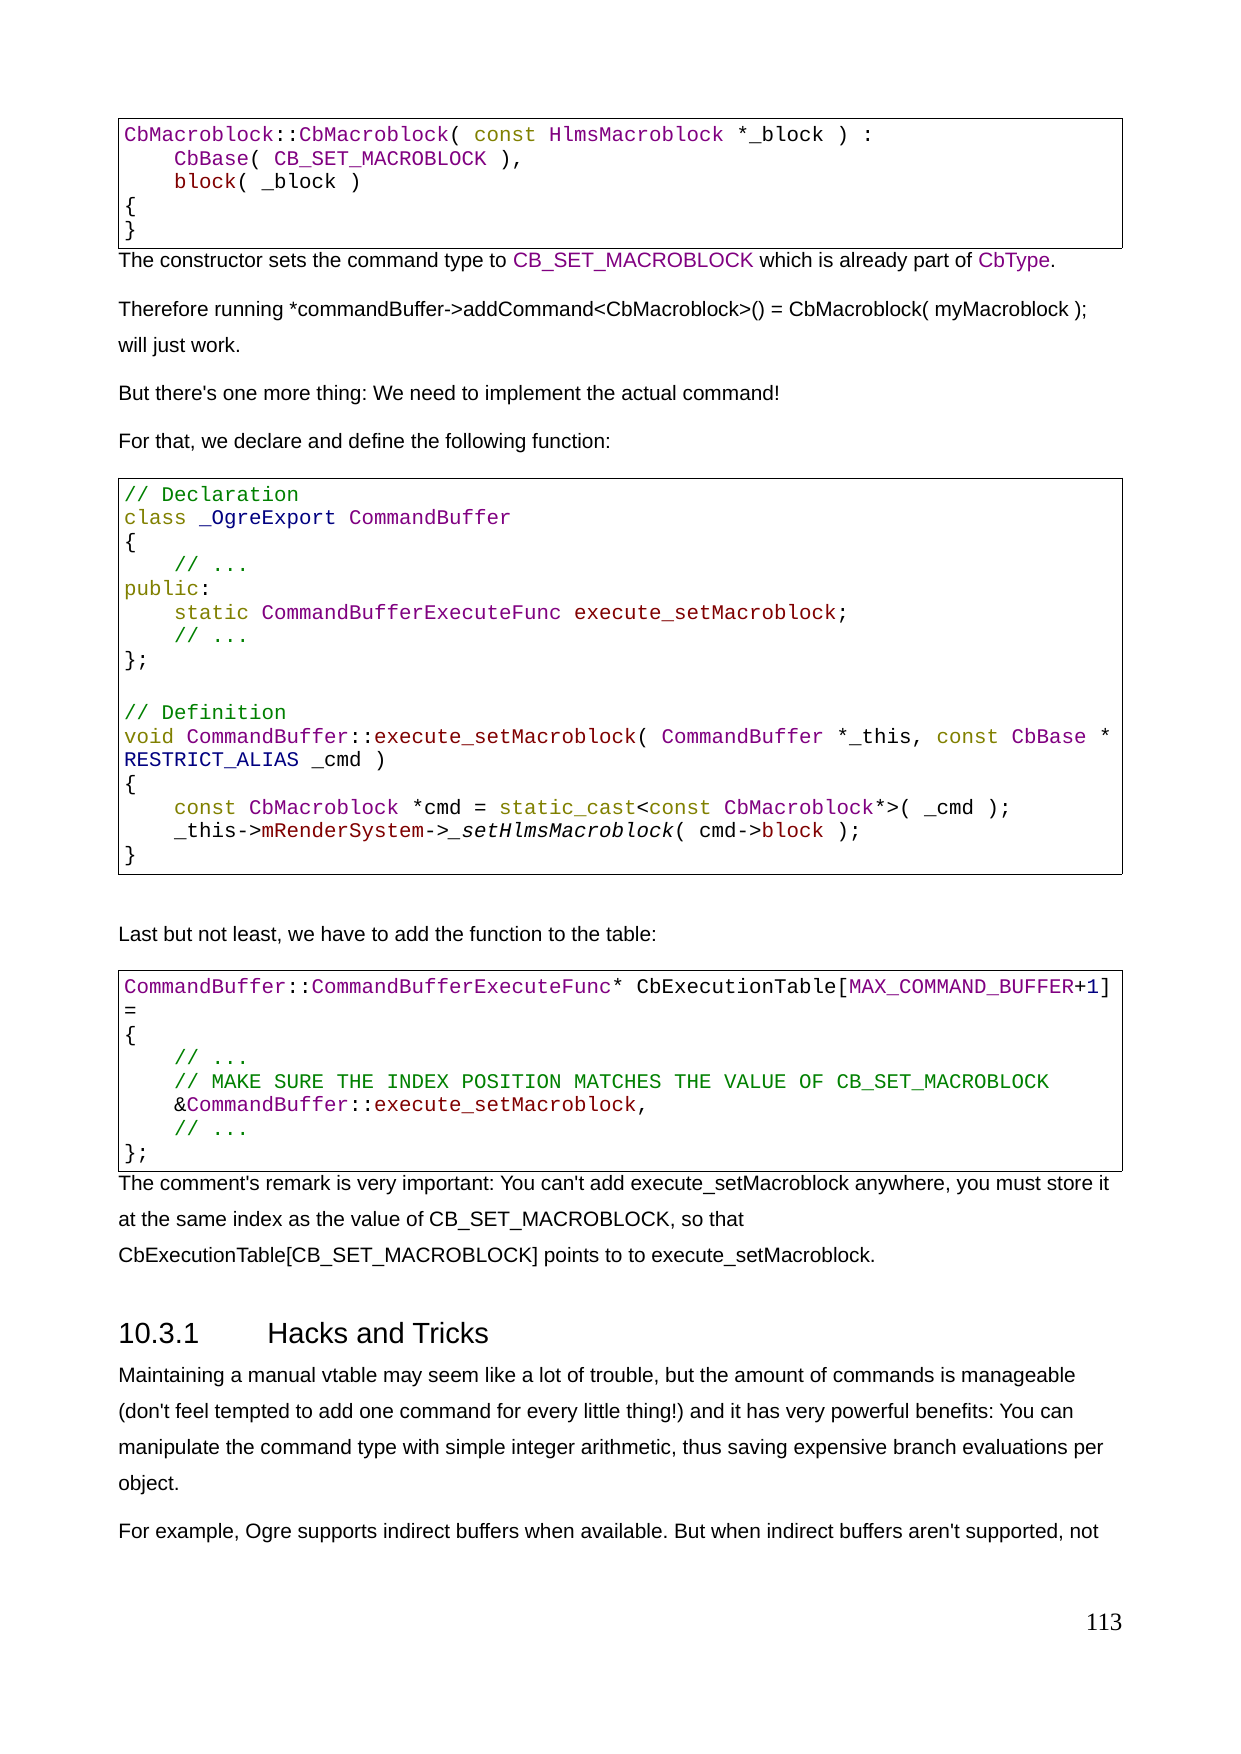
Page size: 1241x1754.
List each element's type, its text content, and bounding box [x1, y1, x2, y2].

subtitle Hacks and Tricks [118, 1317, 1122, 1350]
table_header CbMacroblock::CbMacroblock( const HlmsMacroblock *_block ) : CbBase( CB_SET_MACROBLOCK ), block( _block ) { } [119, 119, 1122, 248]
table_header CommandBuffer::CommandBufferExecuteFunc* CbExecutionTable[MAX_COMMAND_BUFFER+1] = { // ... // MAKE SURE THE INDEX POSITION MATCHES THE VALUE OF CB_SET_MACROBLOCK &CommandBuffer::execute_setMacroblock, // ... }; [119, 971, 1122, 1171]
text The comment's remark is very important: You can't add execute_setMacroblock anywhere, you must store it at the same index as the value of CB_SET_MACROBLOCK, so that CbExecutionTable[CB_SET_MACROBLOCK] points to to execute_setMacroblock. [118, 1172, 1122, 1267]
text Last but not least, we have to add the function to the table: [118, 922, 1122, 946]
text For that, we declare and define the following function: [118, 429, 1122, 453]
table_header // Declaration class _OgreExport CommandBuffer { // ... public: static CommandBufferExecuteFunc execute_setMacroblock; // ... }; // Definition void CommandBuffer::execute_setMacroblock( CommandBuffer *_this, const CbBase * RESTRICT_ALIAS _cmd ) { const CbMacroblock *cmd = static_cast<const CbMacroblock*>( _cmd ); _this->mRenderSystem->_setHlmsMacroblock( cmd->block ); } [119, 479, 1122, 873]
text Maintaining a manual vtable may seem like a lot of trouble, but the amount of commands is manageable (don't feel tempted to add one command for every little thing!) and it has very powerful benefits: You can manipulate the command type with simple integer arithmetic, thus saving expensive branch evaluations per object. [118, 1363, 1122, 1494]
text The constructor sets the command type to CB_SET_MACROBLOCK which is already part of CbType. [118, 249, 1122, 272]
text But there's one more thing: We need to implement the actual command! [118, 381, 1122, 405]
text Therefore running *commandBuffer->addCommand<CbMacroblock>() = CbMacroblock( myMacroblock ); will just work. [118, 296, 1122, 356]
text For example, Ogre supports indirect buffers when available. But when indirect buffers aren't supported, not [118, 1519, 1122, 1543]
